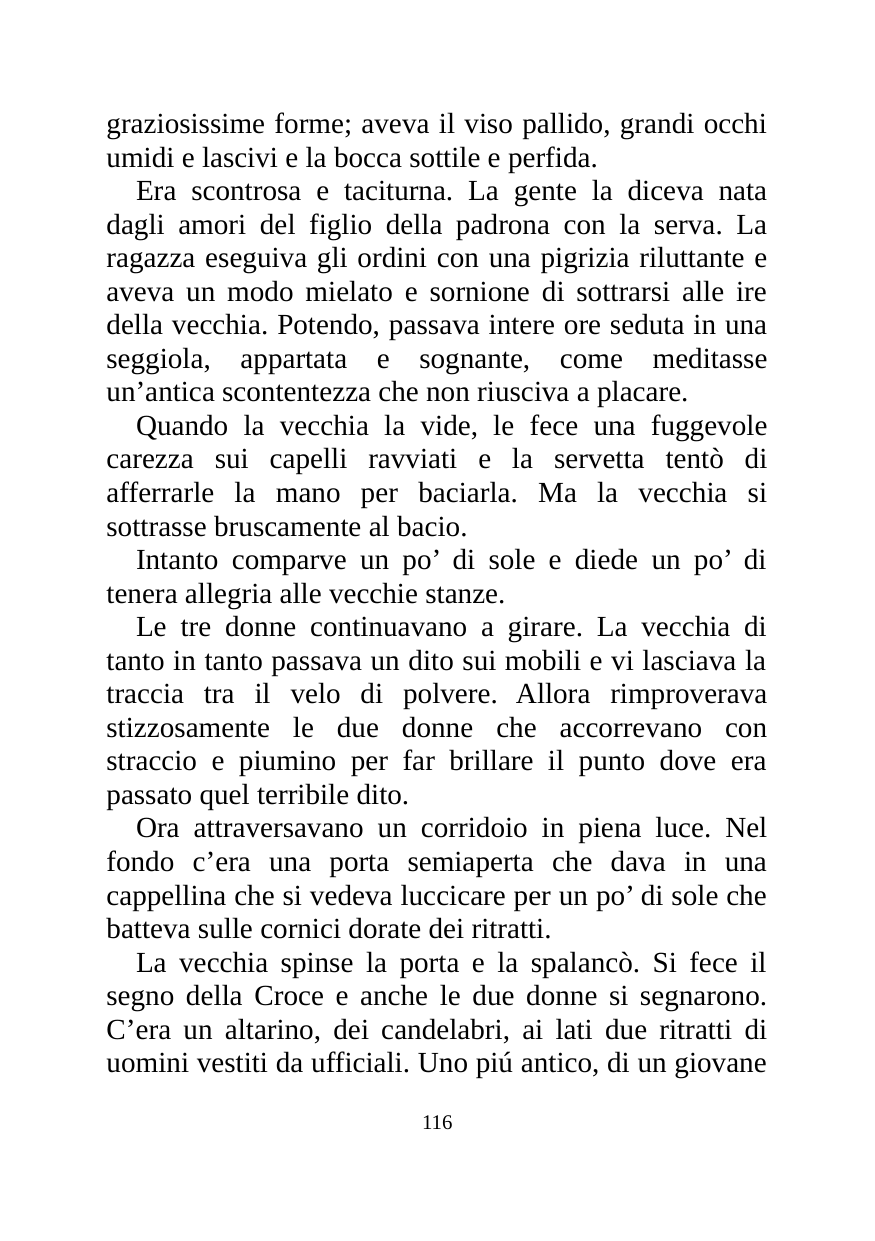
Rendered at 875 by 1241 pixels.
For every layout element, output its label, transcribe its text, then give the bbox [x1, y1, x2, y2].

text Ora attraversavano un corridoio in piena luce. Nel fondo c’era una porta semiaperta che dava in una cappellina che si vedeva luccicare per un po’ di sole che batteva sulle cornici dorate dei ritratti. [106, 811, 768, 945]
text Quando la vecchia la vide, le fece una fuggevole carezza sui capelli ravviati e la servetta tentò di afferrarle la mano per baciarla. Ma la vecchia si sottrasse bruscamente al bacio. [106, 408, 768, 542]
text Era scontrosa e taciturna. La gente la diceva nata dagli amori del figlio della padrona con la serva. La ragazza eseguiva gli ordini con una pigrizia riluttante e aveva un modo mielato e sornione di sottrarsi alle ire della vecchia. Potendo, passava intere ore seduta in una seggiola, appartata e sognante, come meditasse un’antica scontentezza che non riusciva a placare. [106, 173, 768, 408]
text Intanto comparve un po’ di sole e diede un po’ di tenera allegria alle vecchie stanze. [106, 542, 768, 609]
text La vecchia spinse la porta e la spalancò. Si fece il segno della Croce e anche le due donne si segnarono. C’era un altarino, dei candelabri, ai lati due ritratti di uomini vestiti da ufficiali. Uno piú antico, di un giovane [106, 945, 768, 1079]
text graziosissime forme; aveva il viso pallido, grandi occhi umidi e lascivi e la bocca sottile e perfida. [106, 106, 768, 173]
text Le tre donne continuavano a girare. La vecchia di tanto in tanto passava un dito sui mobili e vi lasciava la traccia tra il velo di polvere. Allora rimproverava stizzosamente le due donne che accorrevano con straccio e piumino per far brillare il punto dove era passato quel terribile dito. [106, 609, 768, 811]
